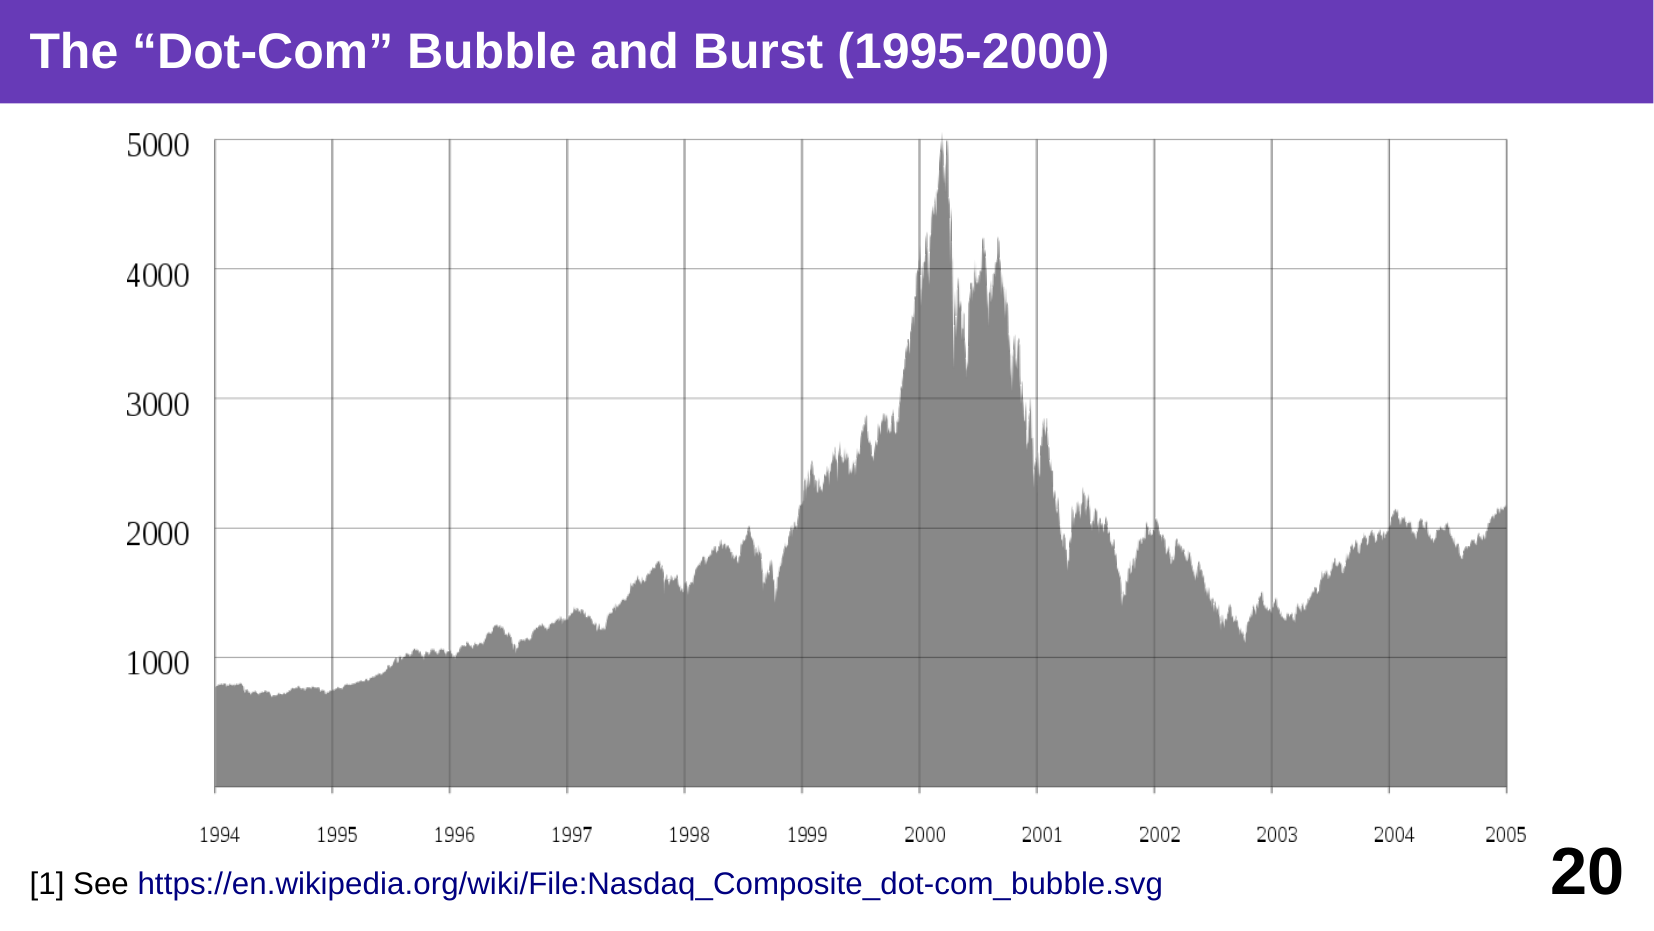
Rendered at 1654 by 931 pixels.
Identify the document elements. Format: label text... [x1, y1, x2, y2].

picture [127, 813, 1526, 842]
text_box [1] See https://en.wikipedia.org/wiki/File:Nasdaq_Composite_dot-com_bubble.svg [0, 812, 1536, 931]
list [29, 132, 1625, 813]
title The “Dot-Com” Bubble and Burst (1995-2000) [0, 0, 1654, 104]
